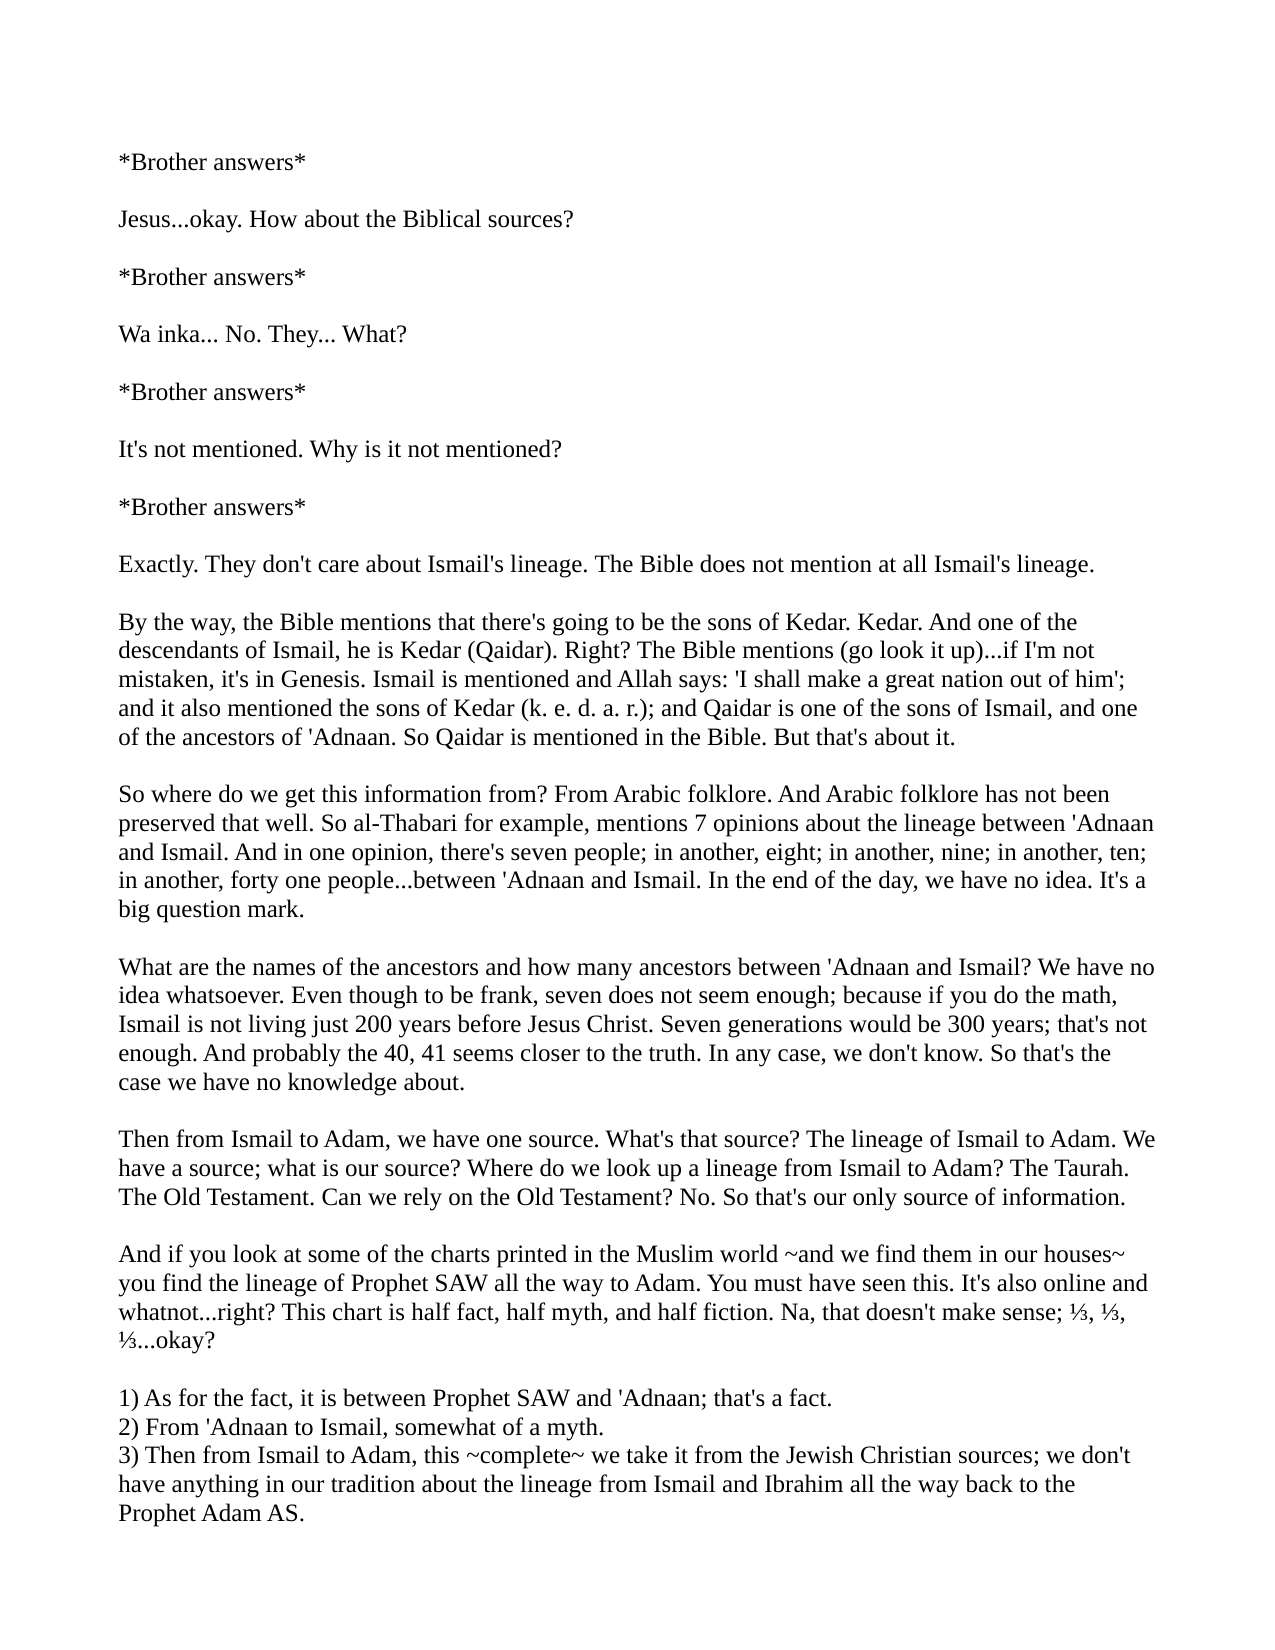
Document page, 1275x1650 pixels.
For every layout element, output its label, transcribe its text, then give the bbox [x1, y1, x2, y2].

text *Brother answers* Jesus...okay. How about the Biblical sources? *Brother answers* Wa inka... No. They... What? *Brother answers* It's not mentioned. Why is it not mentioned? *Brother answers* Exactly. They don't care about Ismail's lineage. The Bible does not mention at all Ismail's lineage. By the way, the Bible mentions that there's going to be the sons of Kedar. Kedar. And one of the descendants of Ismail, he is Kedar (Qaidar). Right? The Bible mentions (go look it up)...if I'm not mistaken, it's in Genesis. Ismail is mentioned and Allah says: 'I shall make a great nation out of him'; and it also mentioned the sons of Kedar (k. e. d. a. r.); and Qaidar is one of the sons of Ismail, and one of the ancestors of 'Adnaan. So Qaidar is mentioned in the Bible. But that's about it. So where do we get this information from? From Arabic folklore. And Arabic folklore has not been preserved that well. So al-Thabari for example, mentions 7 opinions about the lineage between 'Adnaan and Ismail. And in one opinion, there's seven people; in another, eight; in another, nine; in another, ten; in another, forty one people...between 'Adnaan and Ismail. In the end of the day, we have no idea. It's a big question mark. What are the names of the ancestors and how many ancestors between 'Adnaan and Ismail? We have no idea whatsoever. Even though to be frank, seven does not seem enough; because if you do the math, Ismail is not living just 200 years before Jesus Christ. Seven generations would be 300 years; that's not enough. And probably the 40, 41 seems closer to the truth. In any case, we don't know. So that's the case we have no knowledge about. Then from Ismail to Adam, we have one source. What's that source? The lineage of Ismail to Adam. We have a source; what is our source? Where do we look up a lineage from Ismail to Adam? The Taurah. The Old Testament. Can we rely on the Old Testament? No. So that's our only source of information. And if you look at some of the charts printed in the Muslim world ~and we find them in our houses~ you find the lineage of Prophet SAW all the way to Adam. You must have seen this. It's also online and whatnot...right? This chart is half fact, half myth, and half fiction. Na, that doesn't make sense; ⅓, ⅓, ⅓...okay? 1) As for the fact, it is between Prophet SAW and 'Adnaan; that's a fact. 2) From 'Adnaan to Ismail, somewhat of a myth. 3) Then from Ismail to Adam, this ~complete~ we take it from the Jewish Christian sources; we don't have anything in our tradition about the lineage from Ismail and Ibrahim all the way back to the Prophet Adam AS. [118, 118, 1157, 1527]
